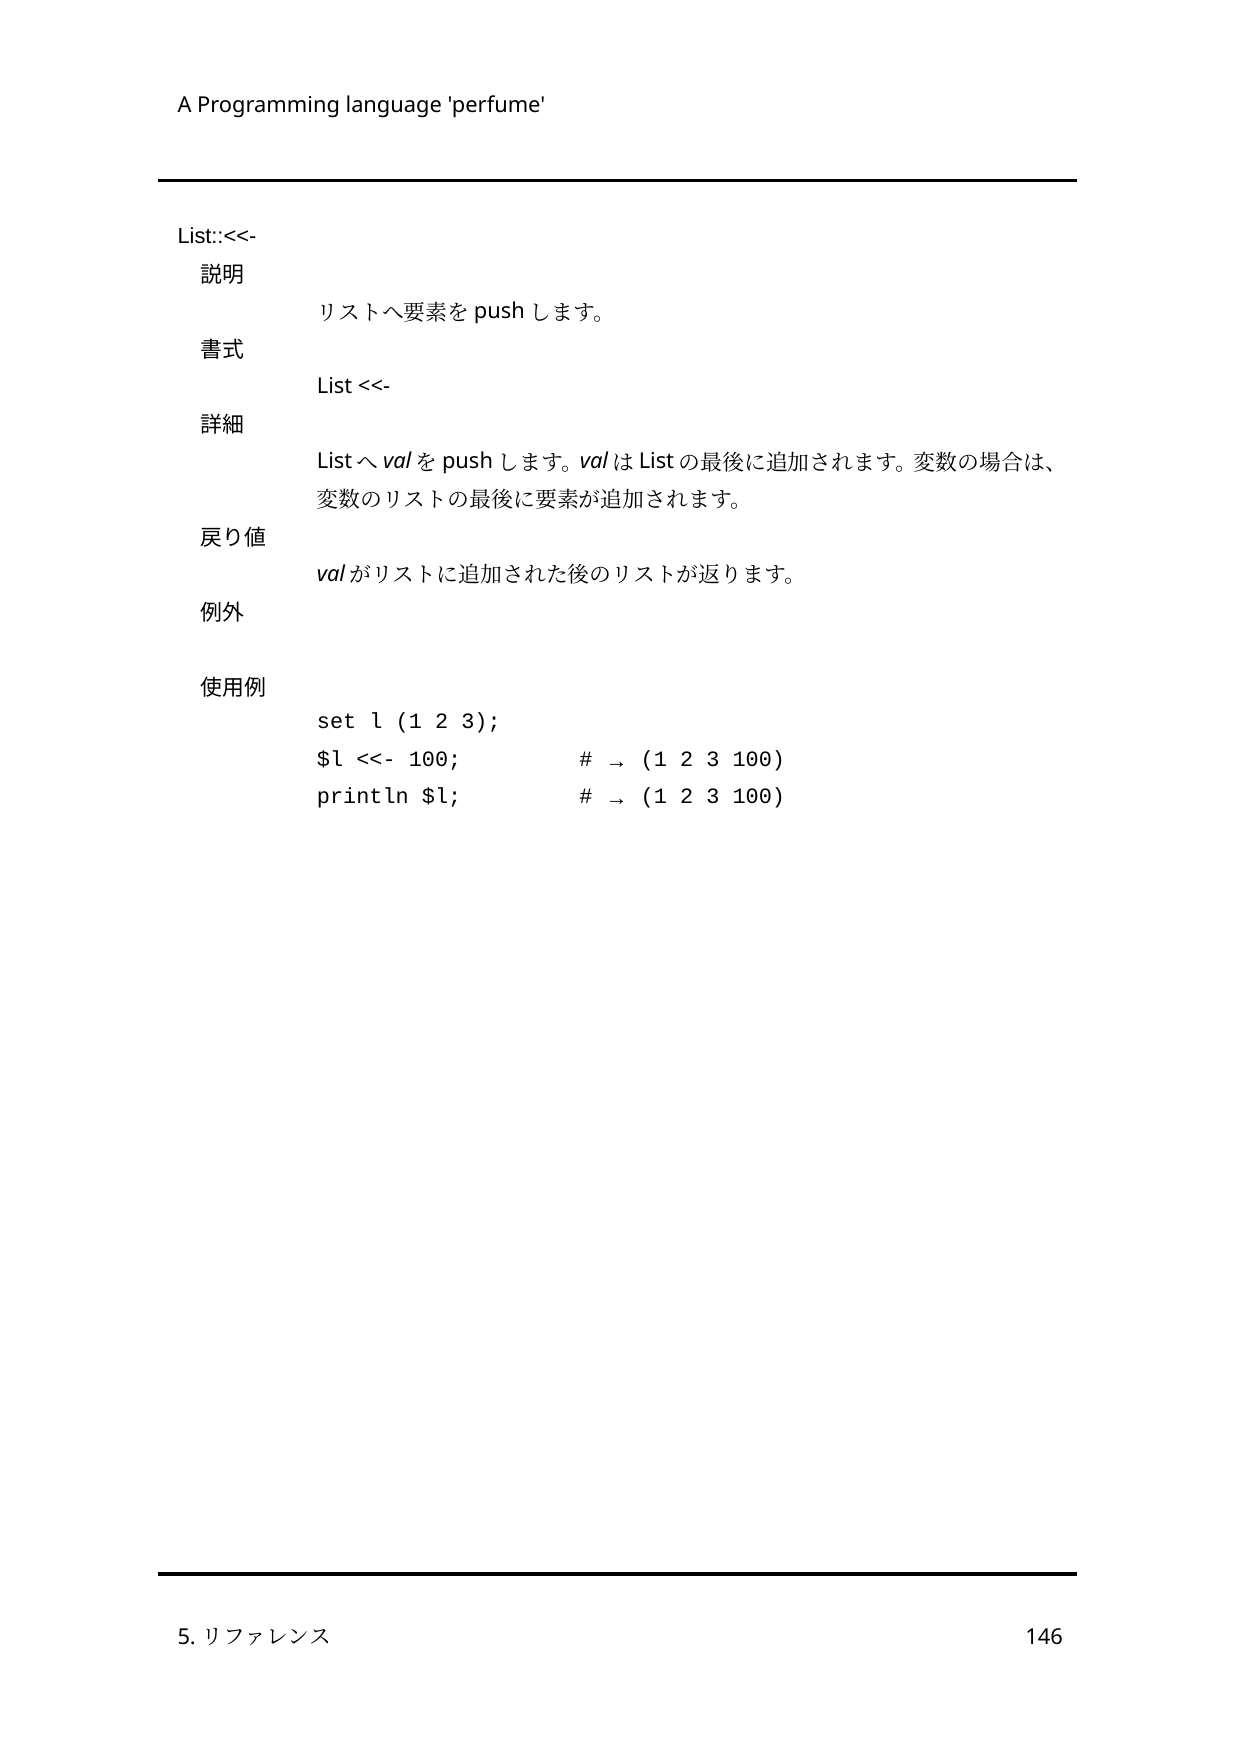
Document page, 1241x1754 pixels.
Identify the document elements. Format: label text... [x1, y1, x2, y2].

table_cell Listへvalをpushします。valはListの最後に追加されます。変数の場合は、変数のリストの最後に要素が追加されます。 [317, 404, 1063, 517]
table_cell List <<- [317, 329, 1063, 404]
subtitle List::<<- [177, 217, 1063, 254]
table_cell 例外 [200, 592, 317, 667]
table_cell [317, 592, 1063, 667]
table_cell set l (1 2 3); $l <<- 100; # → (1 2 3 100) println $l; # → (1 2 3 100) [317, 667, 1063, 817]
table_cell 戻り値 [200, 517, 317, 592]
table_cell 書式 [200, 329, 317, 404]
table_header リストへ要素をpushします。 [317, 254, 1063, 329]
table_cell valがリストに追加された後のリストが返ります。 [317, 517, 1063, 592]
table_header 説明 [200, 254, 317, 329]
table_cell 使用例 [200, 667, 317, 817]
table_cell 詳細 [200, 404, 317, 517]
